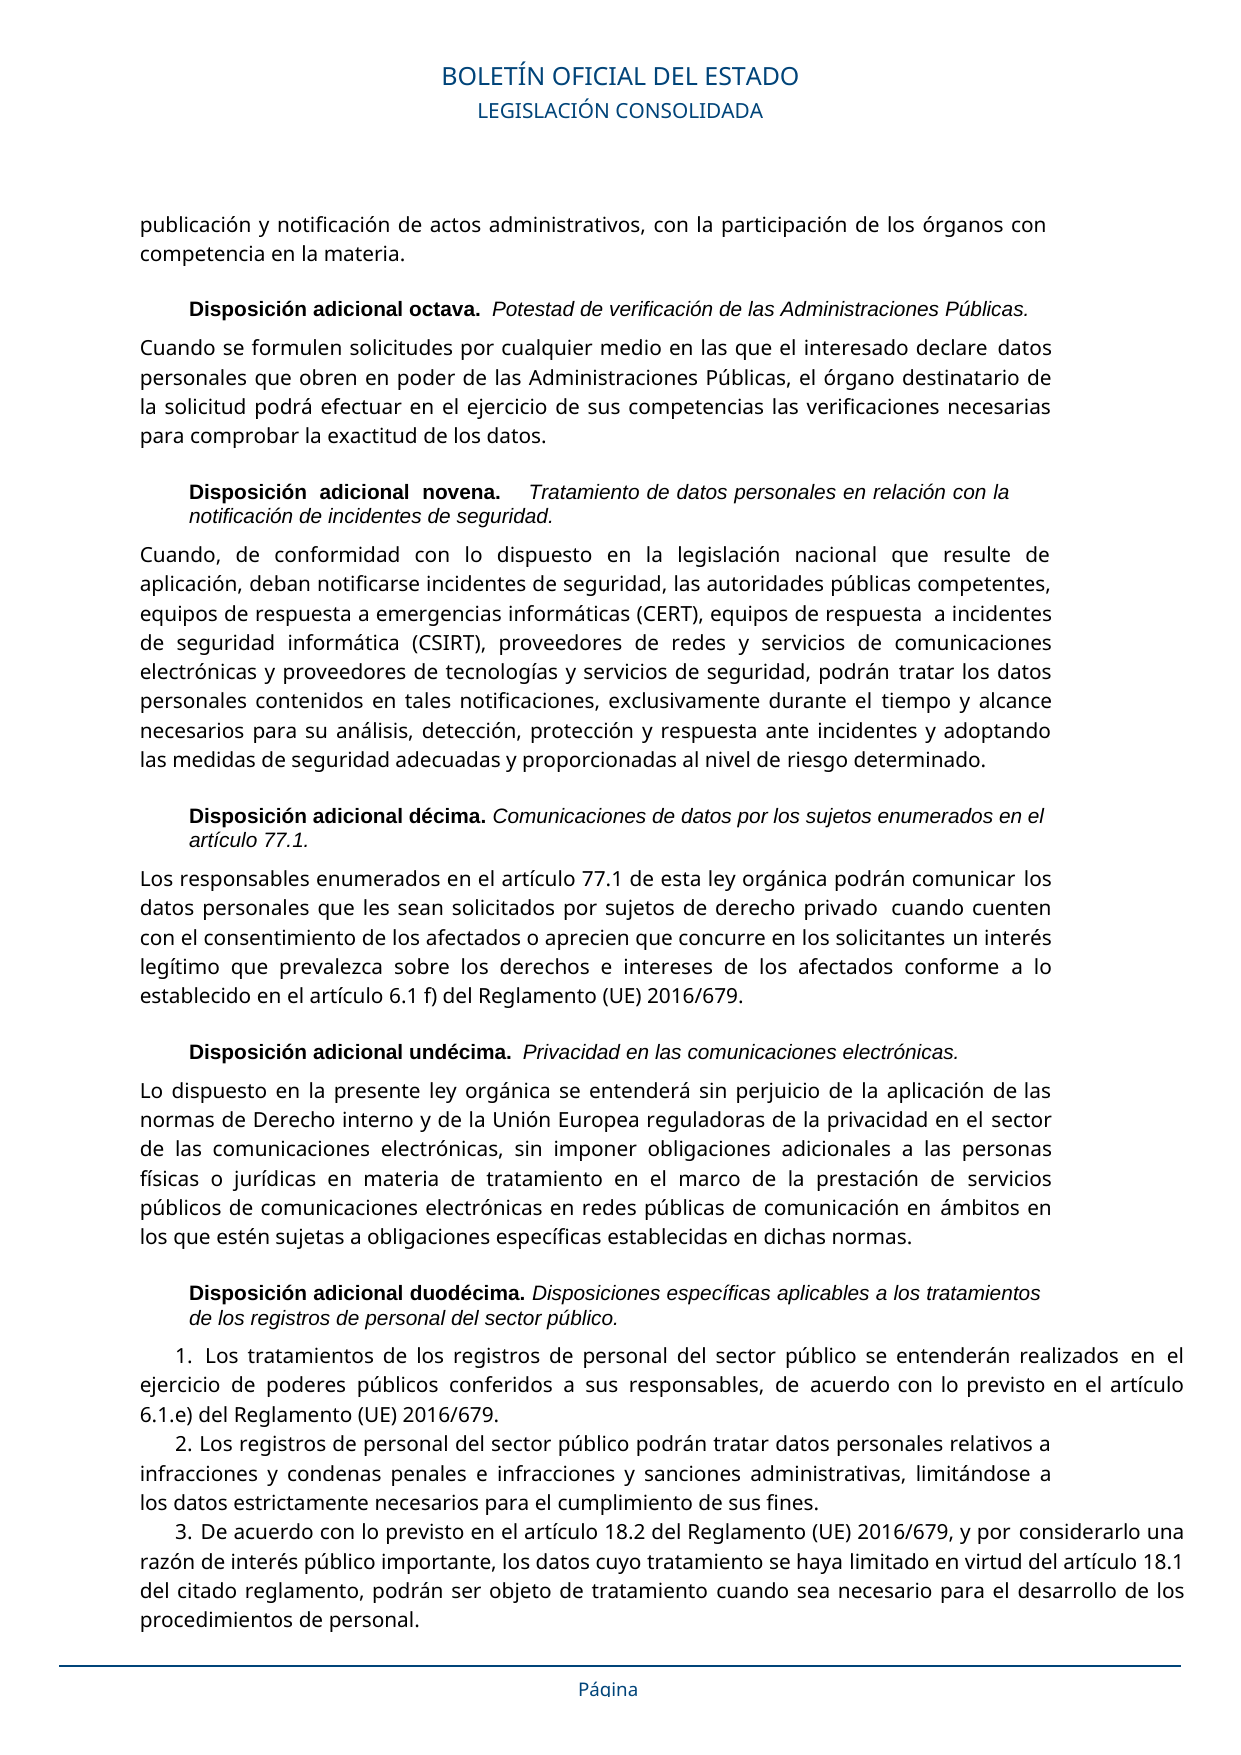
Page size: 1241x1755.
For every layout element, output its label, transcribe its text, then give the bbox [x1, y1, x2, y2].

text Cuando se formulen solicitudes por cualquier medio en las que el interesado declare datos personales que obren en poder de las Administraciones Públicas, el órgano destinatario de la solicitud podrá efectuar en el ejercicio de sus competencias las verificaciones necesarias para comprobar la exactitud de los datos. [139, 333, 1052, 449]
list Los tratamientos de los registros de personal del sector público se entenderán realizados en el ejercicio de poderes públicos conferidos a sus responsables, de acuerdo con lo previsto en el artículo 6.1.e) del Reglamento (UE) 2016/679. [139, 1341, 1184, 1428]
text Los responsables enumerados en el artículo 77.1 de esta ley orgánica podrán comunicar los datos personales que les sean solicitados por sujetos de derecho privado cuando cuenten con el consentimiento de los afectados o aprecien que concurre en los solicitantes un interés legítimo que prevalezca sobre los derechos e intereses de los afectados conforme a lo establecido en el artículo 6.1 f) del Reglamento (UE) 2016/679. [139, 864, 1052, 1010]
text Lo dispuesto en la presente ley orgánica se entenderá sin perjuicio de la aplicación de las normas de Derecho interno y de la Unión Europea reguladoras de la privacidad en el sector de las comunicaciones electrónicas, sin imponer obligaciones adicionales a las personas físicas o jurídicas en materia de tratamiento en el marco de la prestación de servicios públicos de comunicaciones electrónicas en redes públicas de comunicación en ámbitos en los que estén sujetas a obligaciones específicas establecidas en dichas normas. [139, 1076, 1052, 1251]
list De acuerdo con lo previsto en el artículo 18.2 del Reglamento (UE) 2016/679, y por considerarlo una razón de interés público importante, los datos cuyo tratamiento se haya limitado en virtud del artículo 18.1 del citado reglamento, podrán ser objeto de tratamiento cuando sea necesario para el desarrollo de los procedimientos de personal. [139, 1517, 1184, 1634]
text Cuando, de conformidad con lo dispuesto en la legislación nacional que resulte de aplicación, deban notificarse incidentes de seguridad, las autoridades públicas competentes, equipos de respuesta a emergencias informáticas (CERT), equipos de respuesta a incidentes de seguridad informática (CSIRT), proveedores de redes y servicios de comunicaciones electrónicas y proveedores de tecnologías y servicios de seguridad, podrán tratar los datos personales contenidos en tales notificaciones, exclusivamente durante el tiempo y alcance necesarios para su análisis, detección, protección y respuesta ante incidentes y adoptando las medidas de seguridad adecuadas y proporcionadas al nivel de riesgo determinado. [139, 540, 1052, 773]
text Disposición adicional novena. Tratamiento de datos personales en relación con la notificación de incidentes de seguridad. [189, 479, 1052, 528]
text Disposición adicional octava. Potestad de verificación de las Administraciones Públicas. [189, 297, 1184, 321]
text Disposición adicional undécima. Privacidad en las comunicaciones electrónicas. [189, 1040, 1184, 1064]
text Disposición adicional duodécima. Disposiciones específicas aplicables a los tratamientos de los registros de personal del sector público. [189, 1281, 1052, 1329]
list Los registros de personal del sector público podrán tratar datos personales relativos a infracciones y condenas penales e infracciones y sanciones administrativas, limitándose a los datos estrictamente necesarios para el cumplimiento de sus fines. [139, 1429, 1052, 1516]
text publicación y notificación de actos administrativos, con la participación de los órganos con competencia en la materia. [139, 210, 1052, 267]
text Disposición adicional décima. Comunicaciones de datos por los sujetos enumerados en el artículo 77.1. [189, 804, 1052, 852]
